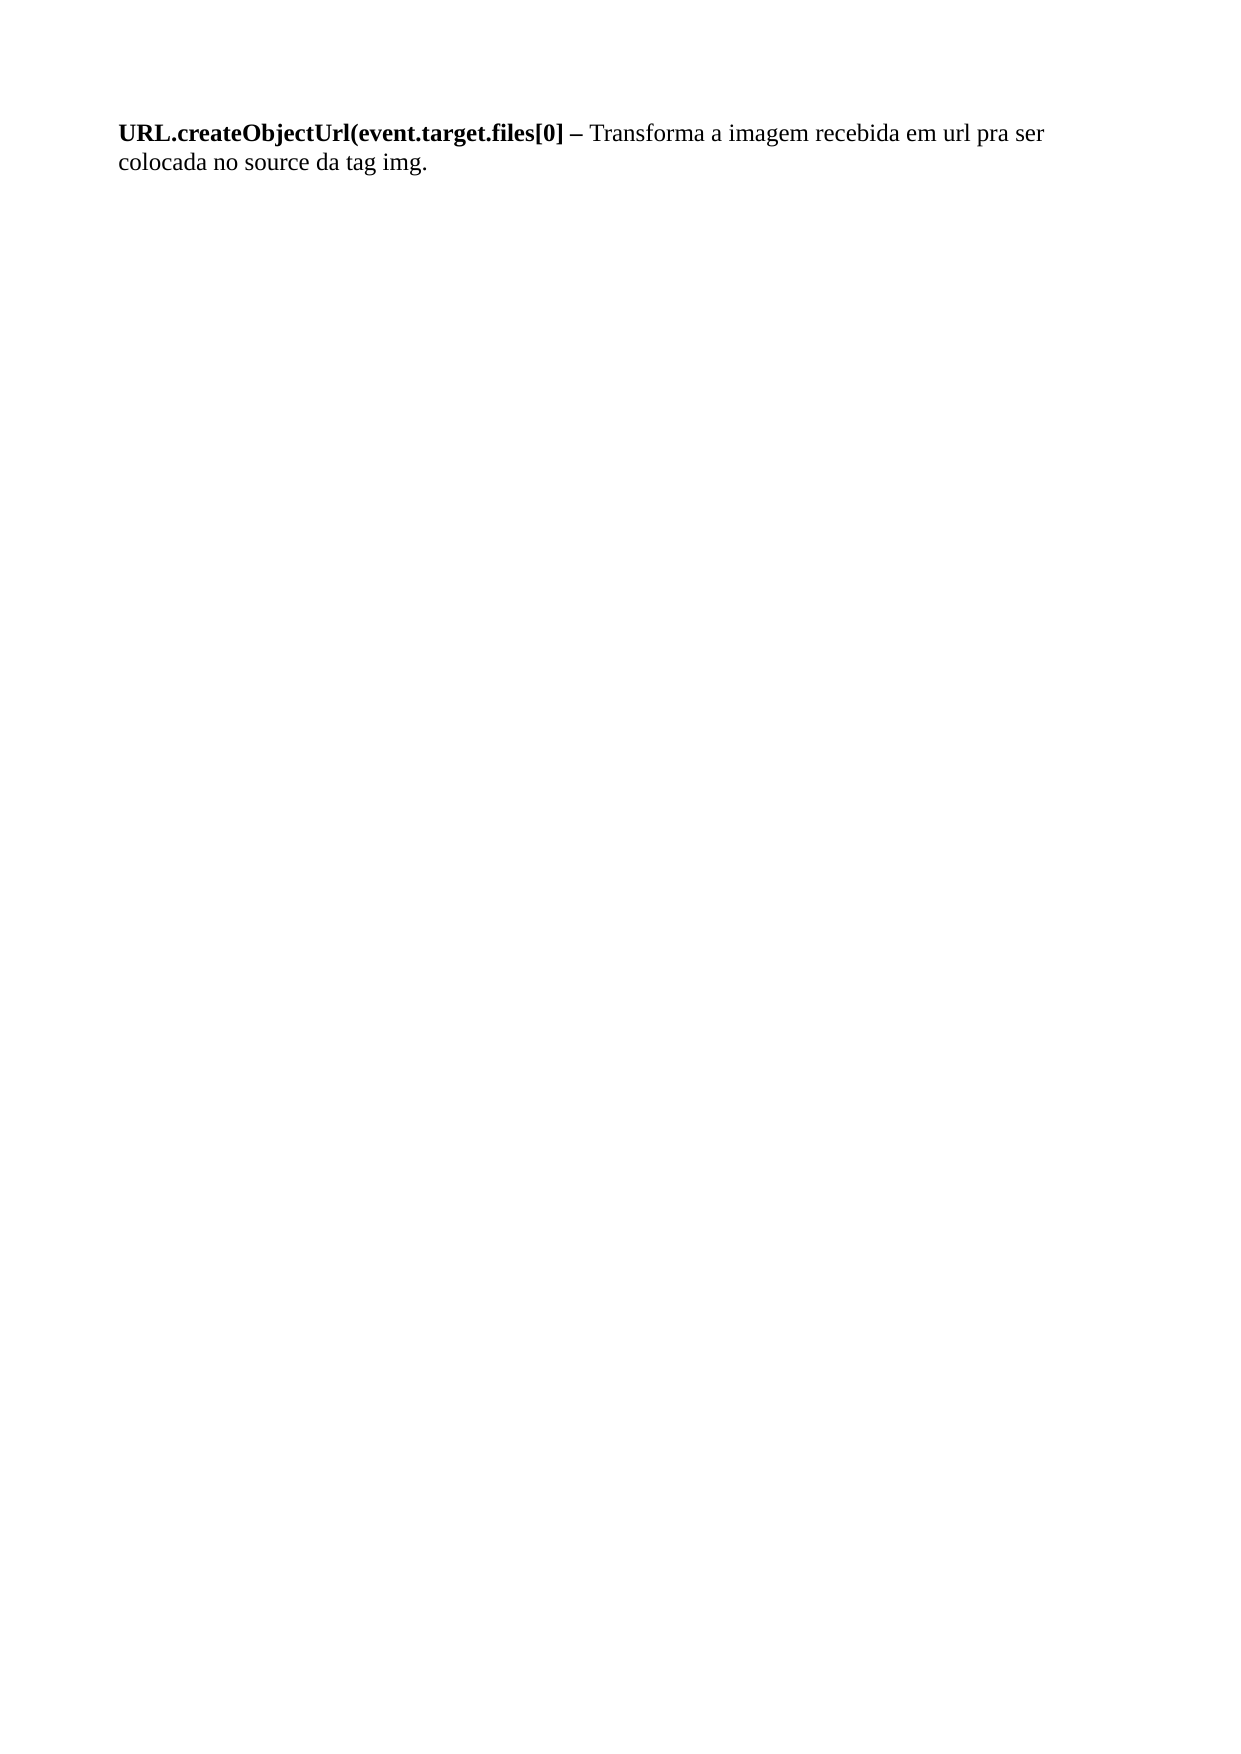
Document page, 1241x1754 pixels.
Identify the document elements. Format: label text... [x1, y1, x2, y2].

text URL.createObjectUrl(event.target.files[0] – Transforma a imagem recebida em url pra ser colocada no source da tag img. [118, 118, 1122, 176]
